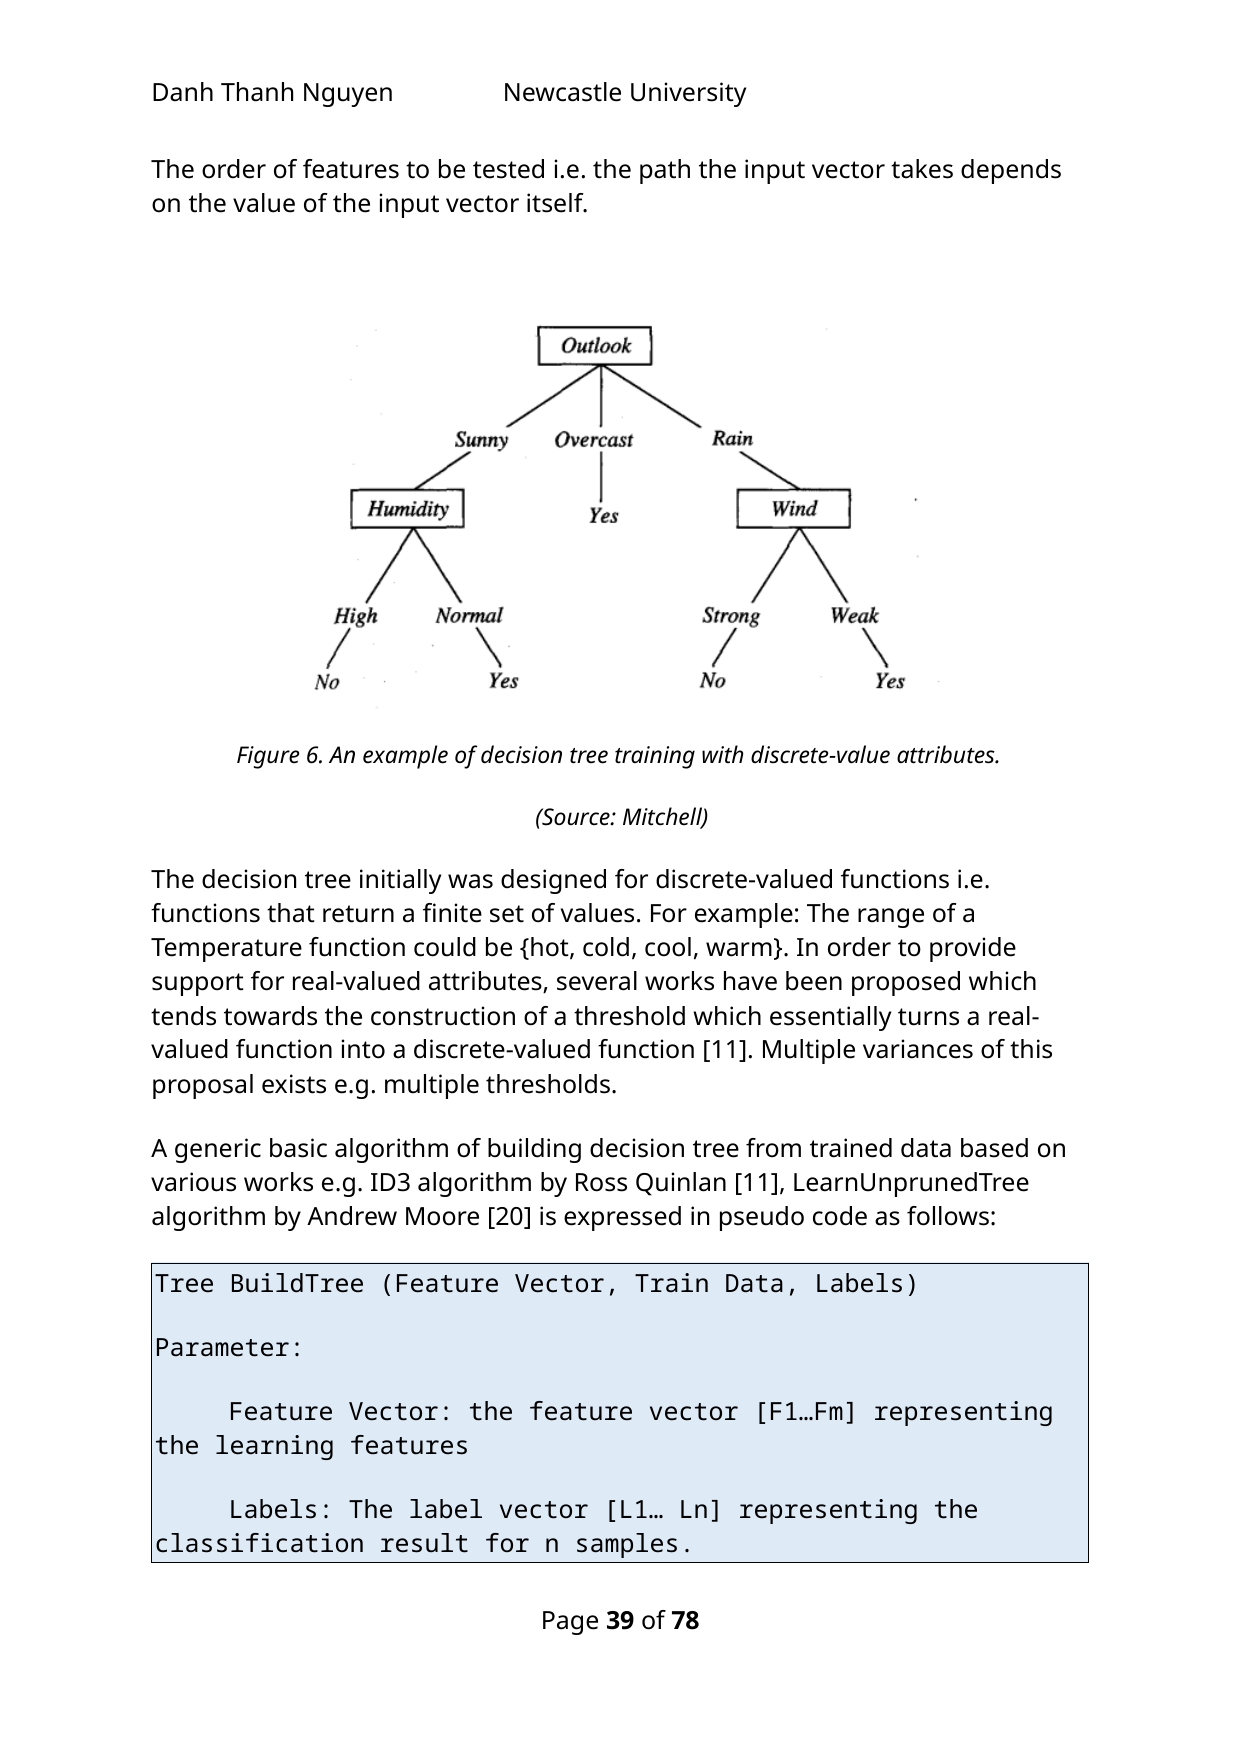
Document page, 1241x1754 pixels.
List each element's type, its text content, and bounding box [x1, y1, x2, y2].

text Tree BuildTree (Feature Vector, Train Data, Labels) [152, 1264, 1088, 1300]
text The decision tree initially was designed for discrete-valued functions i.e. functions that return a finite set of values. For example: The range of a Temperature function could be {hot, cold, cool, warm}. In order to provide support for real-valued attributes, several works have been proposed which tends towards the construction of a threshold which essentially turns a real-valued function into a discrete-valued function [11]. Multiple variances of this proposal exists e.g. multiple thresholds. [151, 862, 1089, 1100]
text The order of features to be tested i.e. the path the input vector takes depends on the value of the input vector itself. [151, 151, 1089, 219]
text Parameter: [152, 1327, 1088, 1364]
text Feature Vector: the feature vector [F1…Fm] representing the learning features [152, 1391, 1088, 1462]
text A generic basic algorithm of building decision tree from trained data based on various works e.g. ID3 algorithm by Ross Quinlan [11], LearnUnprunedTree algorithm by Andrew Moore [20] is expressed in pseudo code as follows: [151, 1130, 1089, 1232]
text (Source: Mitchell) [151, 801, 1089, 832]
text Figure 6. An example of decision tree training with discrete-value attributes. [151, 739, 1089, 771]
text Labels: The label vector [L1… Ln] representing the classification result for n samples. [152, 1489, 1088, 1562]
